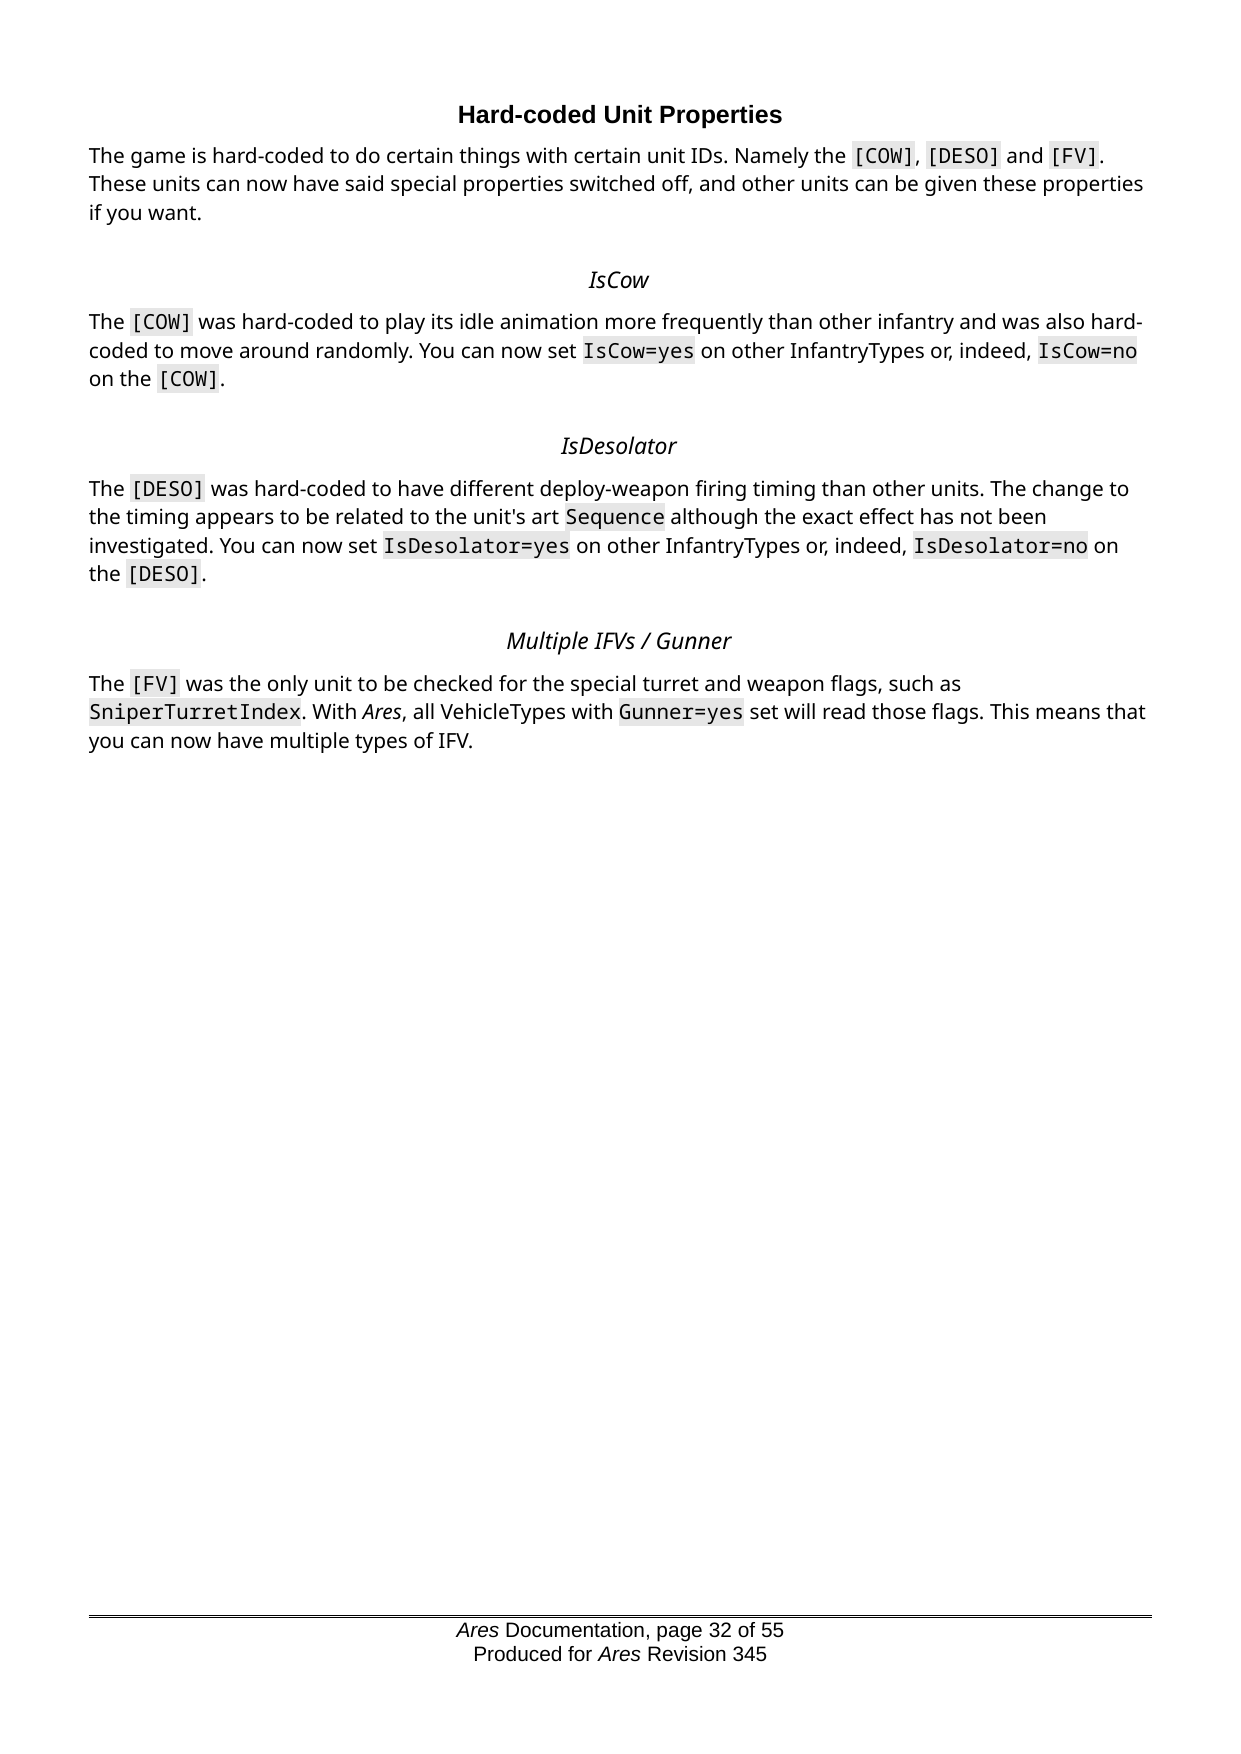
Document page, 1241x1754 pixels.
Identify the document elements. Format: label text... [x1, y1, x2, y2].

text The [FV] was the only unit to be checked for the special turret and weapon flags, such as SniperTurretIndex. With Ares, all VehicleTypes with Gunner=yes set will read those flags. This means that you can now have multiple types of IFV. [88, 669, 1152, 754]
subtitle IsCow [88, 264, 1152, 295]
subtitle IsDesolator [88, 430, 1152, 461]
text The [DESO] was hard-coded to have different deploy-weapon firing timing than other units. The change to the timing appears to be related to the unit's art Sequence although the exact effect has not been investigated. You can now set IsDesolator=yes on other InfantryTypes or, indeed, IsDesolator=no on the [DESO]. [88, 474, 1152, 588]
text The [COW] was hard-coded to play its idle animation more frequently than other infantry and was also hard-coded to move around randomly. You can now set IsCow=yes on other InfantryTypes or, indeed, IsCow=no on the [COW]. [88, 307, 1152, 393]
subtitle Multiple IFVs / Gunner [88, 625, 1152, 656]
subtitle Hard-coded Unit Properties [88, 100, 1152, 129]
text The game is hard-coded to do certain things with certain unit IDs. Namely the [COW], [DESO] and [FV]. These units can now have said special properties switched off, and other units can be given these properties if you want. [88, 141, 1152, 226]
